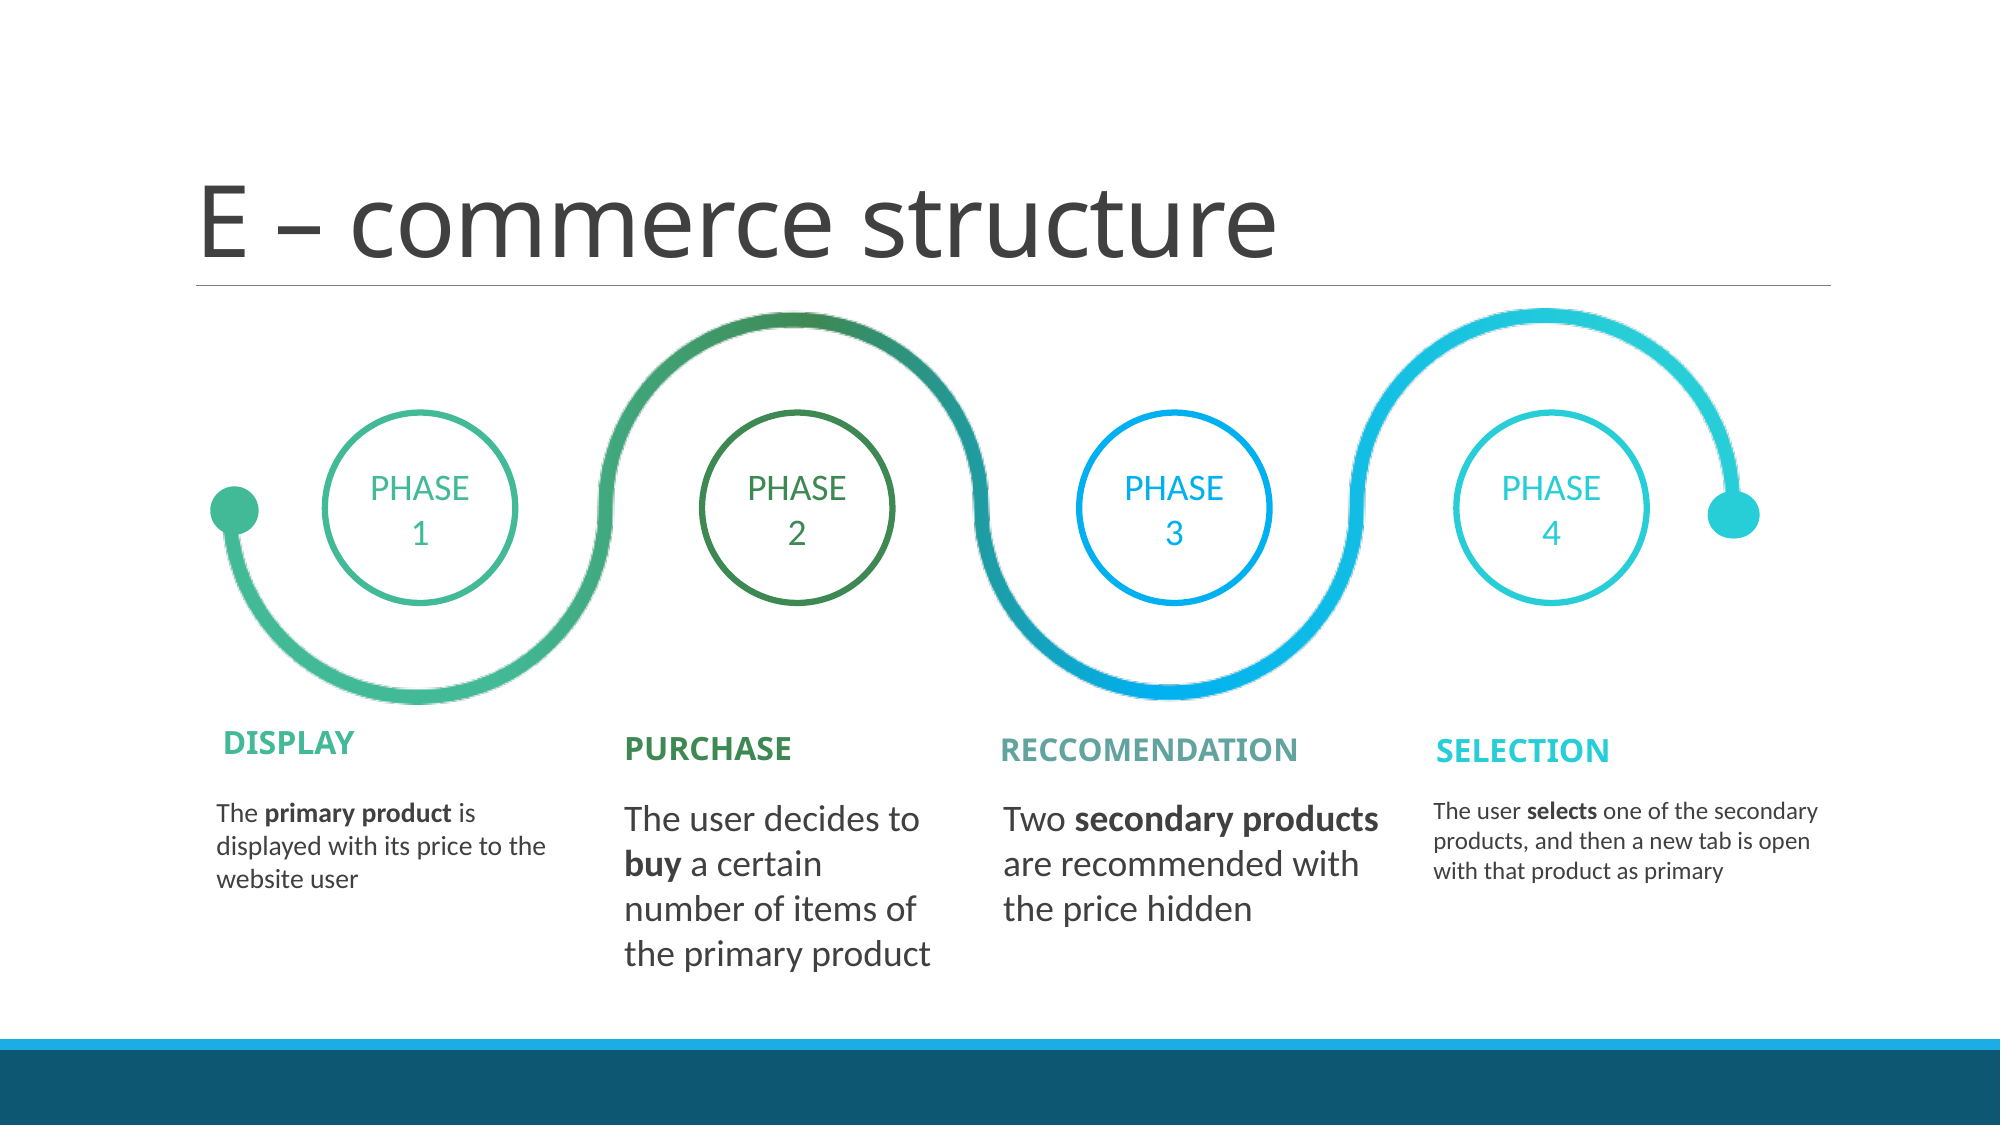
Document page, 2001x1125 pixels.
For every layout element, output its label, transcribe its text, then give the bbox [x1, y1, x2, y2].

text_box PHASE 1 [324, 412, 516, 603]
text_box PHASE 4 [1456, 412, 1647, 603]
list The primary product is displayed with its price to the website user [216, 786, 564, 903]
picture [222, 308, 1741, 705]
text_box PHASE 3 [1079, 412, 1270, 603]
list RECCOMENDATION [999, 726, 1389, 777]
list DISPLAY [222, 719, 518, 769]
text_box [216, 492, 253, 529]
list PURCHASE [624, 725, 919, 775]
list The user decides to buy a certain number of items of the primary product [624, 786, 943, 996]
title E – commerce structure [180, 47, 1831, 286]
list SELECTION [1436, 726, 1731, 777]
list The user selects one of the secondary products, and then a new tab is open with that product as primary [1433, 786, 1823, 903]
list Two secondary products are recommended with the price hidden [1003, 786, 1392, 938]
text_box [1707, 491, 1760, 539]
text_box PHASE 2 [702, 412, 893, 603]
